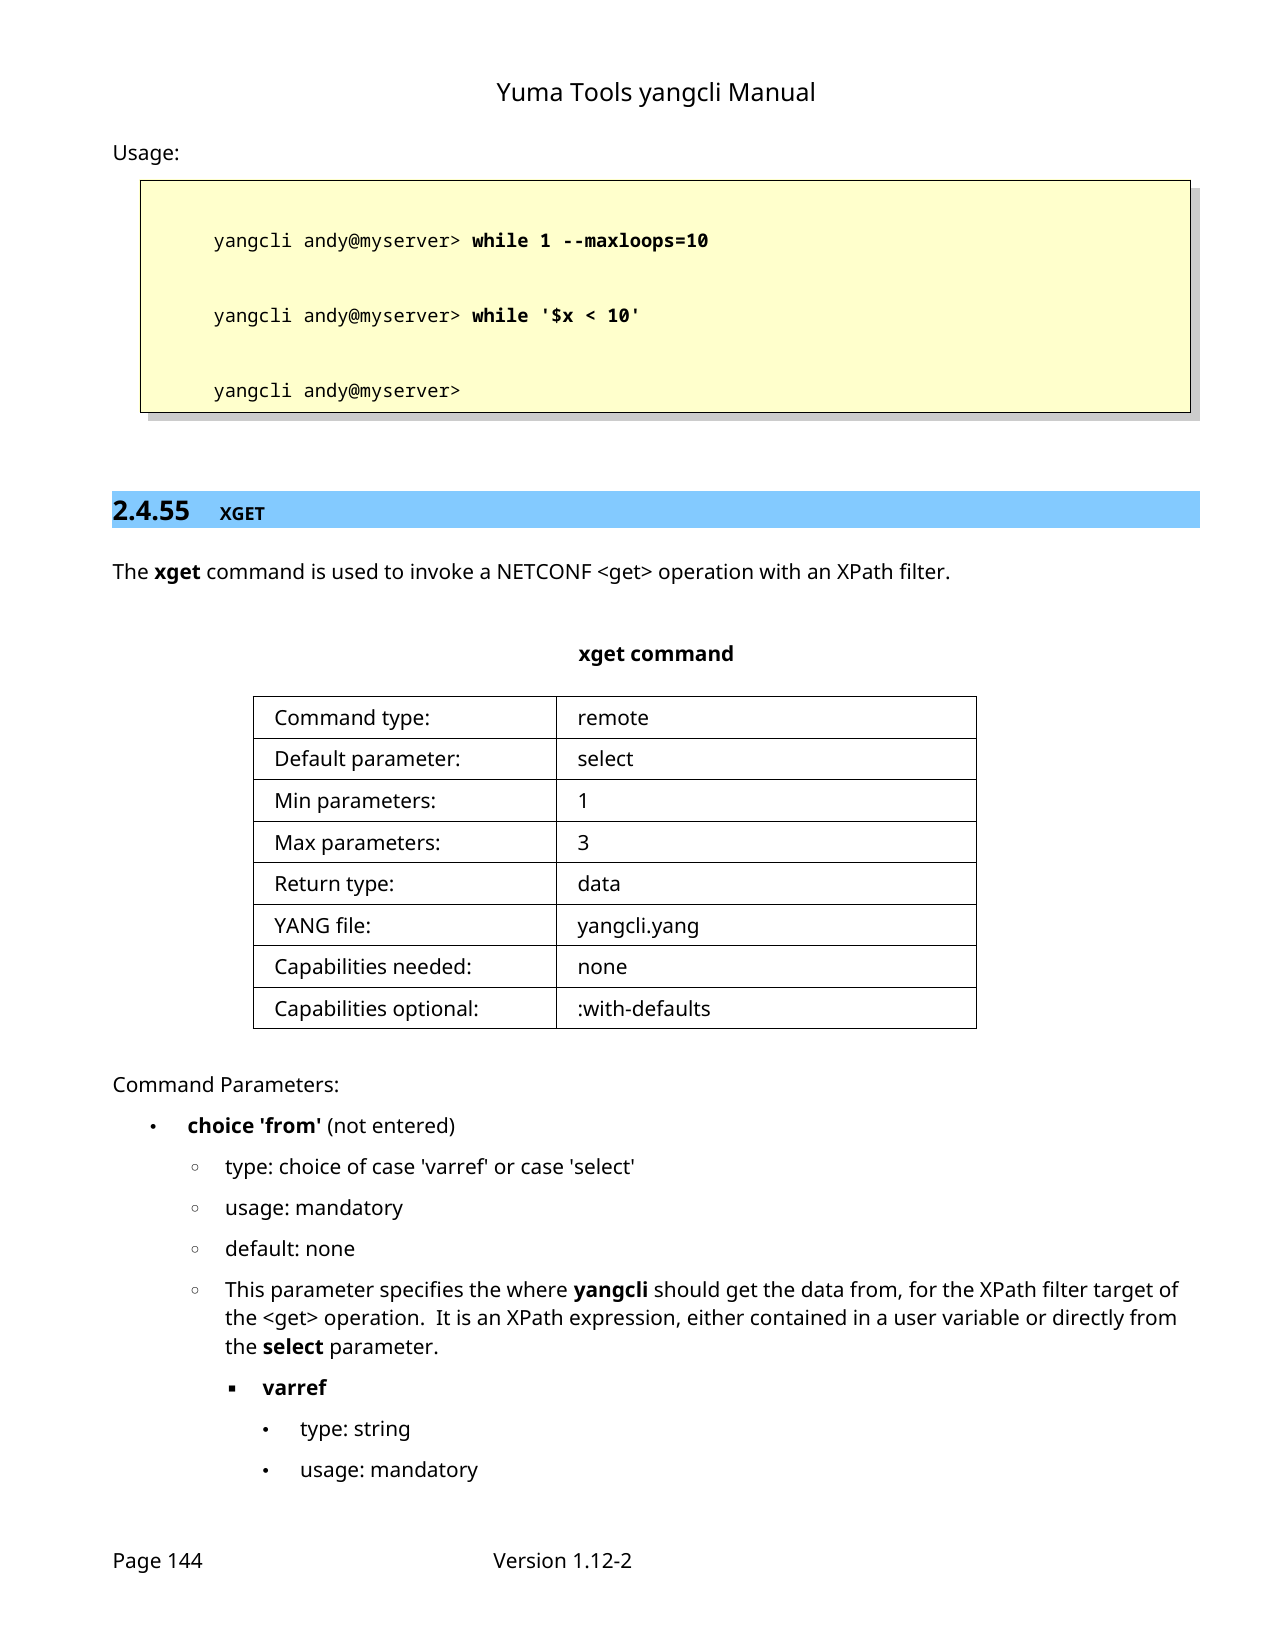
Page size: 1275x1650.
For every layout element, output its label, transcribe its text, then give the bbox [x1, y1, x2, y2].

table_cell Max parameters: [254, 822, 556, 862]
list type: choice of case 'varref' or case 'select' [187, 1152, 1200, 1181]
table_cell :with-defaults [557, 988, 976, 1028]
text Usage: [112, 138, 1200, 167]
table_cell Return type: [254, 863, 556, 904]
table_cell 3 [557, 822, 976, 862]
table_cell Default parameter: [254, 739, 556, 779]
text Command Parameters: [112, 1070, 1200, 1099]
list This parameter specifies the where yangcli should get the data from, for the XPath filter target of the <get> operation. It is an XPath expression, either contained in a user variable or directly from the select parameter. [187, 1275, 1200, 1360]
table_header remote [557, 697, 976, 737]
table_cell none [557, 946, 976, 987]
table_cell select [557, 739, 976, 779]
table_cell data [557, 863, 976, 904]
table_cell Min parameters: [254, 780, 556, 821]
table_cell yangcli.yang [557, 905, 976, 945]
table_header Command type: [254, 697, 556, 737]
text yangcli andy@myserver> while 1 --maxloops=10 [141, 217, 1190, 252]
list usage: mandatory [262, 1455, 1200, 1483]
list varref [225, 1373, 1200, 1401]
list usage: mandatory [187, 1193, 1200, 1222]
list type: string [262, 1414, 1200, 1442]
list choice 'from' (not entered) [150, 1111, 1200, 1140]
table_cell YANG file: [254, 905, 556, 945]
list default: none [187, 1234, 1200, 1262]
table_cell 1 [557, 780, 976, 821]
subtitle xget command [127, 639, 1185, 667]
text The xget command is used to invoke a NETCONF <get> operation with an XPath filter. [112, 557, 1200, 586]
table_cell Capabilities optional: [254, 988, 556, 1028]
text yangcli andy@myserver> while '$x < 10' [141, 292, 1190, 327]
table_cell Capabilities needed: [254, 946, 556, 987]
subtitle xget [112, 491, 1200, 528]
text yangcli andy@myserver> [141, 367, 1190, 412]
